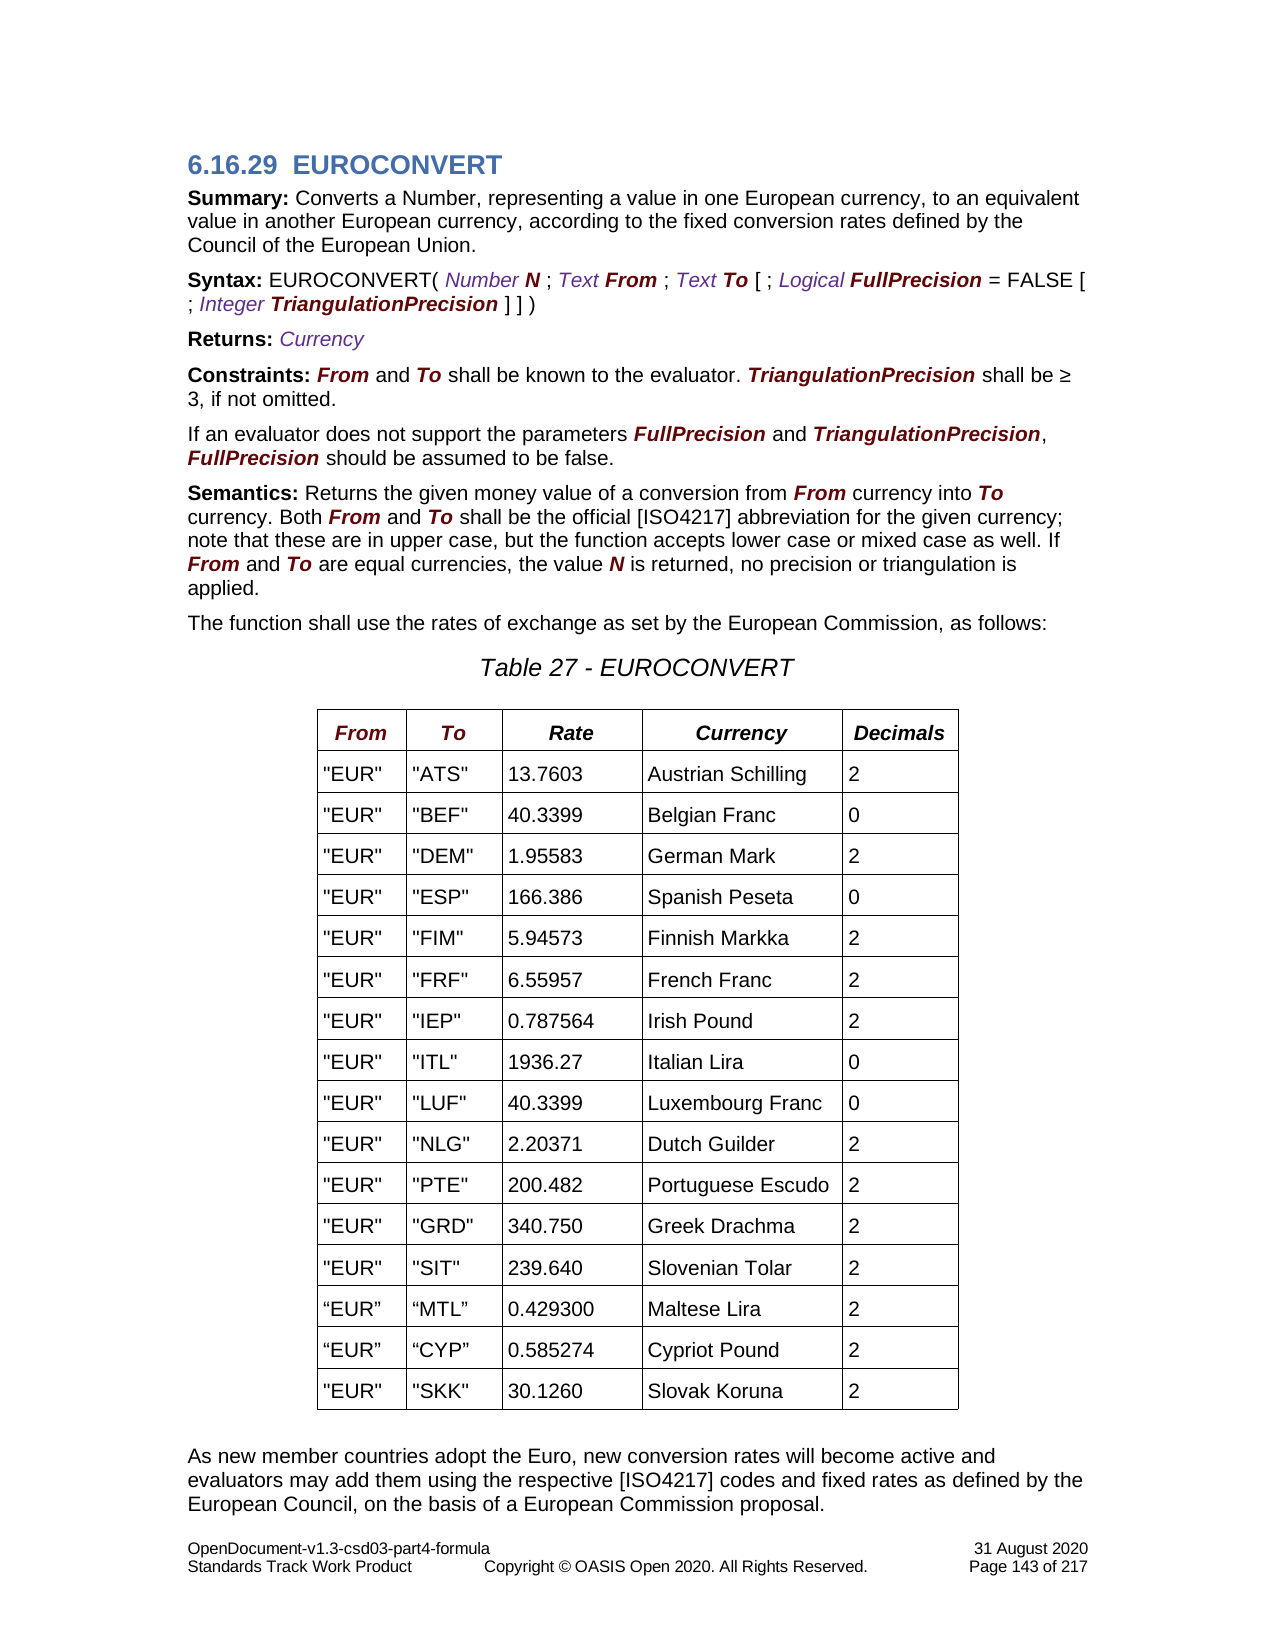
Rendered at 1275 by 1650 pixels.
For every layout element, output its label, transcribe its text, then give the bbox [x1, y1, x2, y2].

table_cell 2 [843, 1245, 958, 1285]
table_cell 2 [843, 916, 958, 956]
table_cell 2 [843, 751, 958, 792]
table_cell Belgian Franc [643, 793, 842, 833]
table_cell "EUR" [318, 751, 406, 792]
table_cell 2 [843, 834, 958, 874]
table_cell 13.7603 [503, 751, 642, 792]
text Returns: Currency [187, 328, 1088, 351]
table_cell Austrian Schilling [643, 751, 842, 792]
table_cell "SKK" [407, 1369, 502, 1409]
table_cell “EUR” [318, 1286, 406, 1326]
table_cell "EUR" [318, 793, 406, 833]
table_cell Cypriot Pound [643, 1327, 842, 1368]
table_cell 0 [843, 1081, 958, 1121]
table_cell 200.482 [503, 1163, 642, 1203]
text Table 27 - EUROCONVERT [187, 654, 1088, 682]
table_cell “CYP” [407, 1327, 502, 1368]
table_cell 166.386 [503, 875, 642, 915]
table_cell Slovenian Tolar [643, 1245, 842, 1285]
table_cell "ATS" [407, 751, 502, 792]
table_cell "EUR" [318, 1245, 406, 1285]
table_cell 1.95583 [503, 834, 642, 874]
table_cell "FRF" [407, 957, 502, 997]
table_cell 2 [843, 998, 958, 1038]
table_header From [318, 710, 406, 750]
table_cell 40.3399 [503, 793, 642, 833]
text As new member countries adopt the Euro, new conversion rates will become active and evaluators may add them using the respective [ISO4217] codes and fixed rates as defined by the European Council, on the basis of a European Commission proposal. [187, 1445, 1088, 1516]
table_cell Luxembourg Franc [643, 1081, 842, 1121]
table_header To [407, 710, 502, 750]
table_cell German Mark [643, 834, 842, 874]
table_cell French Franc [643, 957, 842, 997]
table_cell Finnish Markka [643, 916, 842, 956]
table_cell 1936.27 [503, 1040, 642, 1079]
table_cell Slovak Koruna [643, 1369, 842, 1409]
table_cell 2 [843, 1122, 958, 1162]
text Summary: Converts a Number, representing a value in one European currency, to an equivalent value in another European currency, according to the fixed conversion rates defined by the Council of the European Union. [187, 186, 1088, 257]
table_cell "EUR" [318, 916, 406, 956]
table_cell 2 [843, 1204, 958, 1244]
table_cell "EUR" [318, 1204, 406, 1244]
table_cell 0 [843, 1040, 958, 1079]
table_cell 2.20371 [503, 1122, 642, 1162]
text Semantics: Returns the given money value of a conversion from From currency into To currency. Both From and To shall be the official [ISO4217] abbreviation for the given currency; note that these are in upper case, but the function accepts lower case or mixed case as well. If From and To are equal currencies, the value N is returned, no precision or triangulation is applied. [187, 482, 1088, 599]
text If an evaluator does not support the parameters FullPrecision and TriangulationPrecision, FullPrecision should be assumed to be false. [187, 423, 1088, 470]
table_cell 239.640 [503, 1245, 642, 1285]
table_cell "NLG" [407, 1122, 502, 1162]
table_header Decimals [843, 710, 958, 750]
table_cell 5.94573 [503, 916, 642, 956]
table_cell "EUR" [318, 834, 406, 874]
table_cell 2 [843, 1369, 958, 1409]
table_header Rate [503, 710, 642, 750]
table_cell 2 [843, 1163, 958, 1203]
table_cell “EUR” [318, 1327, 406, 1368]
table_cell "EUR" [318, 1122, 406, 1162]
table_cell "IEP" [407, 998, 502, 1038]
table_cell Portuguese Escudo [643, 1163, 842, 1203]
table_cell 2 [843, 1286, 958, 1326]
table_cell 340.750 [503, 1204, 642, 1244]
table_cell 40.3399 [503, 1081, 642, 1121]
text Syntax: EUROCONVERT( Number N ; Text From ; Text To [ ; Logical FullPrecision = FALSE [ ; Integer TriangulationPrecision ] ] ) [187, 269, 1088, 316]
table_cell “MTL” [407, 1286, 502, 1326]
table_cell "EUR" [318, 875, 406, 915]
table_cell "GRD" [407, 1204, 502, 1244]
table_cell 2 [843, 1327, 958, 1368]
table_cell "EUR" [318, 1081, 406, 1121]
table_cell "SIT" [407, 1245, 502, 1285]
table_cell 30.1260 [503, 1369, 642, 1409]
table_cell "PTE" [407, 1163, 502, 1203]
table_cell "EUR" [318, 1163, 406, 1203]
table_cell Spanish Peseta [643, 875, 842, 915]
table_cell Dutch Guilder [643, 1122, 842, 1162]
table_cell 0 [843, 793, 958, 833]
table_cell 2 [843, 957, 958, 997]
table_cell 6.55957 [503, 957, 642, 997]
table_cell Greek Drachma [643, 1204, 842, 1244]
table_cell "BEF" [407, 793, 502, 833]
table_cell "DEM" [407, 834, 502, 874]
table_cell 0.585274 [503, 1327, 642, 1368]
table_header Currency [643, 710, 842, 750]
table_cell "ITL" [407, 1040, 502, 1079]
table_cell "EUR" [318, 998, 406, 1038]
table_cell 0.429300 [503, 1286, 642, 1326]
table_cell "ESP" [407, 875, 502, 915]
subtitle EUROCONVERT [187, 150, 1088, 180]
table_cell "FIM" [407, 916, 502, 956]
table_cell Maltese Lira [643, 1286, 842, 1326]
table_cell Italian Lira [643, 1040, 842, 1079]
table_cell 0.787564 [503, 998, 642, 1038]
table_cell 0 [843, 875, 958, 915]
table_cell "EUR" [318, 1369, 406, 1409]
table_cell "LUF" [407, 1081, 502, 1121]
table_cell Irish Pound [643, 998, 842, 1038]
text Constraints: From and To shall be known to the evaluator. TriangulationPrecision shall be ≥ 3, if not omitted. [187, 363, 1088, 411]
text The function shall use the rates of exchange as set by the European Commission, as follows: [187, 612, 1088, 635]
table_cell "EUR" [318, 1040, 406, 1079]
table_cell "EUR" [318, 957, 406, 997]
